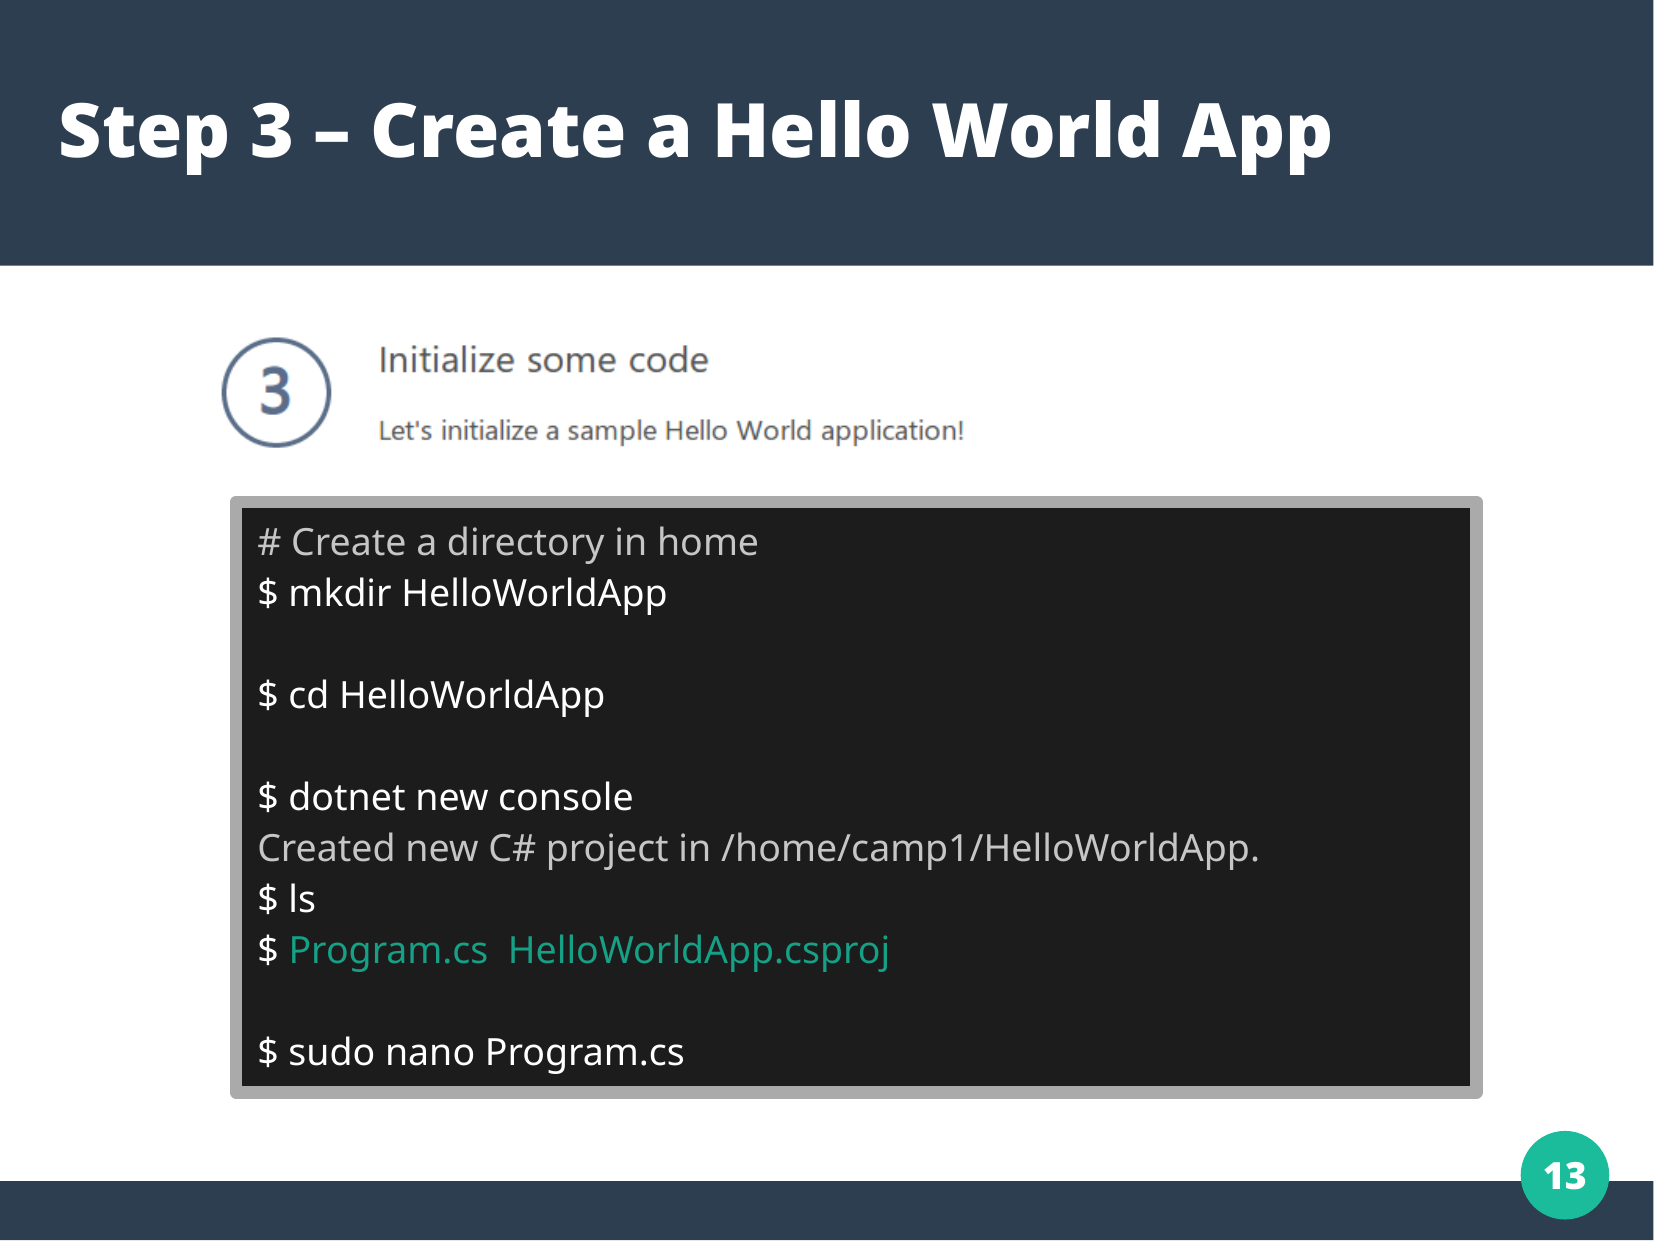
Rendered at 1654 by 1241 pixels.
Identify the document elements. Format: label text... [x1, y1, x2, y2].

title Step 3 – Create a Hello World App [59, 49, 1595, 207]
text_box # Create a directory in home $ mkdir HelloWorldApp $ cd HelloWorldApp $ dotnet new console Created new C# project in /home/camp1/HelloWorldApp. $ ls $ Program.cs HelloWorldApp.csproj $ sudo nano Program.cs [236, 501, 1477, 1093]
picture [197, 300, 1442, 522]
